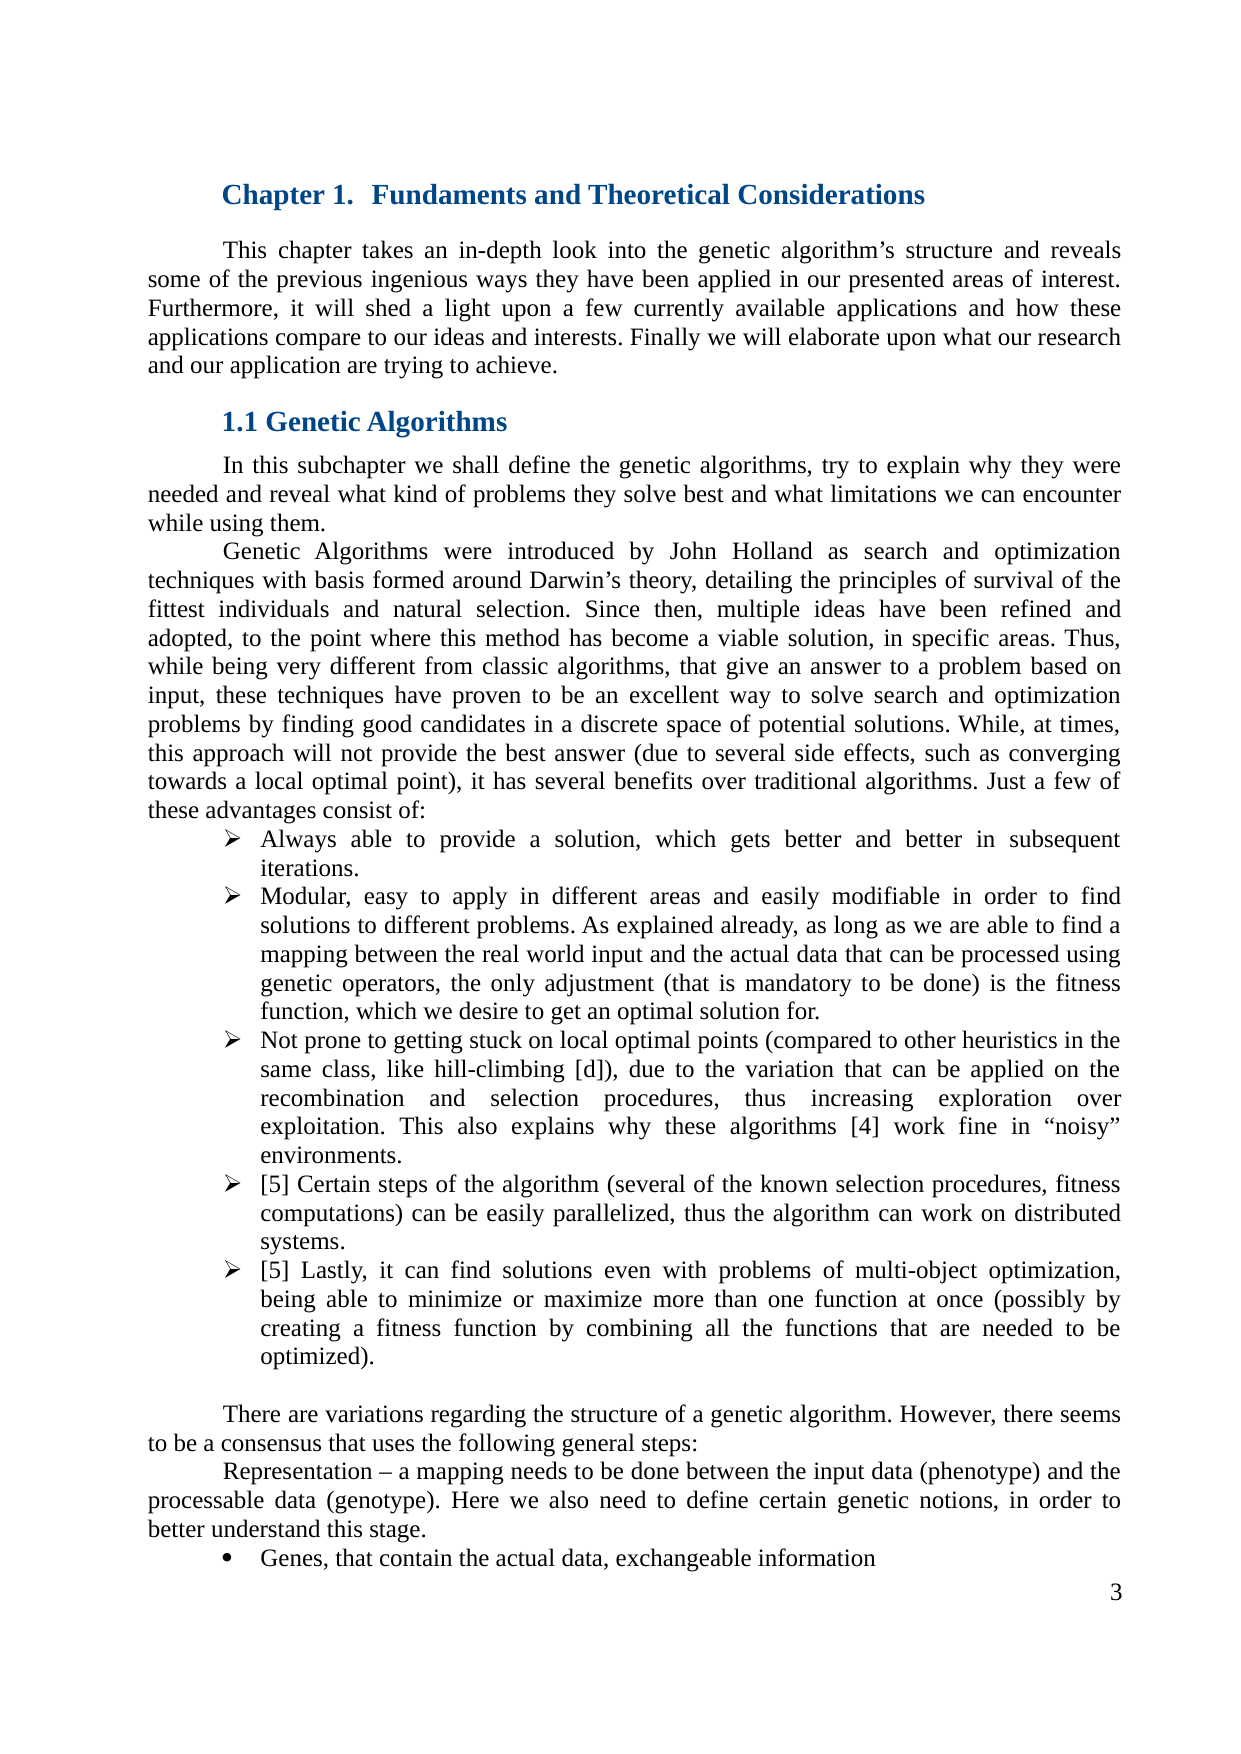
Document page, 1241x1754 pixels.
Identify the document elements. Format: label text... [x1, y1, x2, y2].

subtitle Genetic Algorithms [221, 404, 1122, 438]
subtitle Chapter 1. Fundaments and Theoretical Considerations [221, 177, 1122, 211]
text In this subchapter we shall define the genetic algorithms, try to explain why they were needed and reveal what kind of problems they solve best and what limitations we can encounter while using them. [148, 450, 1122, 536]
list Modular, easy to apply in different areas and easily modifiable in order to find solutions to different problems. As explained already, as long as we are able to find a mapping between the real world input and the actual data that can be processed using genetic operators, the only adjustment (that is mandatory to be done) is the fitness function, which we desire to get an optimal solution for. [223, 881, 1122, 1025]
text Representation – a mapping needs to be done between the input data (phenotype) and the processable data (genotype). Here we also need to define certain genetic notions, in order to better understand this stage. [148, 1456, 1122, 1543]
list Not prone to getting stuck on local optimal points (compared to other heuristics in the same class, like hill-climbing [d]), due to the variation that can be applied on the recombination and selection procedures, thus increasing exploration over exploitation. This also explains why these algorithms [4] work fine in “noisy” environments. [223, 1025, 1122, 1169]
list Always able to provide a solution, which gets better and better in subsequent iterations. [223, 824, 1122, 881]
text This chapter takes an in-depth look into the genetic algorithm’s structure and reveals some of the previous ingenious ways they have been applied in our presented areas of interest. Furthermore, it will shed a light upon a few currently available applications and how these applications compare to our ideas and interests. Finally we will elaborate upon what our research and our application are trying to achieve. [148, 236, 1122, 379]
list [5] Lastly, it can find solutions even with problems of multi-object optimization, being able to minimize or maximize more than one function at once (possibly by creating a fitness function by combining all the functions that are needed to be optimized). [223, 1255, 1122, 1370]
list Genes, that contain the actual data, exchangeable information [223, 1543, 1122, 1571]
list [5] Certain steps of the algorithm (several of the known selection procedures, fitness computations) can be easily parallelized, thus the algorithm can work on distributed systems. [223, 1169, 1122, 1255]
text There are variations regarding the structure of a genetic algorithm. However, there seems to be a consensus that uses the following general steps: [148, 1399, 1122, 1456]
text Genetic Algorithms were introduced by John Holland as search and optimization techniques with basis formed around Darwin’s theory, detailing the principles of survival of the fittest individuals and natural selection. Since then, multiple ideas have been refined and adopted, to the point where this method has become a viable solution, in specific areas. Thus, while being very different from classic algorithms, that give an answer to a problem based on input, these techniques have proven to be an excellent way to solve search and optimization problems by finding good candidates in a discrete space of potential solutions. While, at times, this approach will not provide the best answer (due to several side effects, such as converging towards a local optimal point), it has several benefits over traditional algorithms. Just a few of these advantages consist of: [148, 536, 1122, 824]
